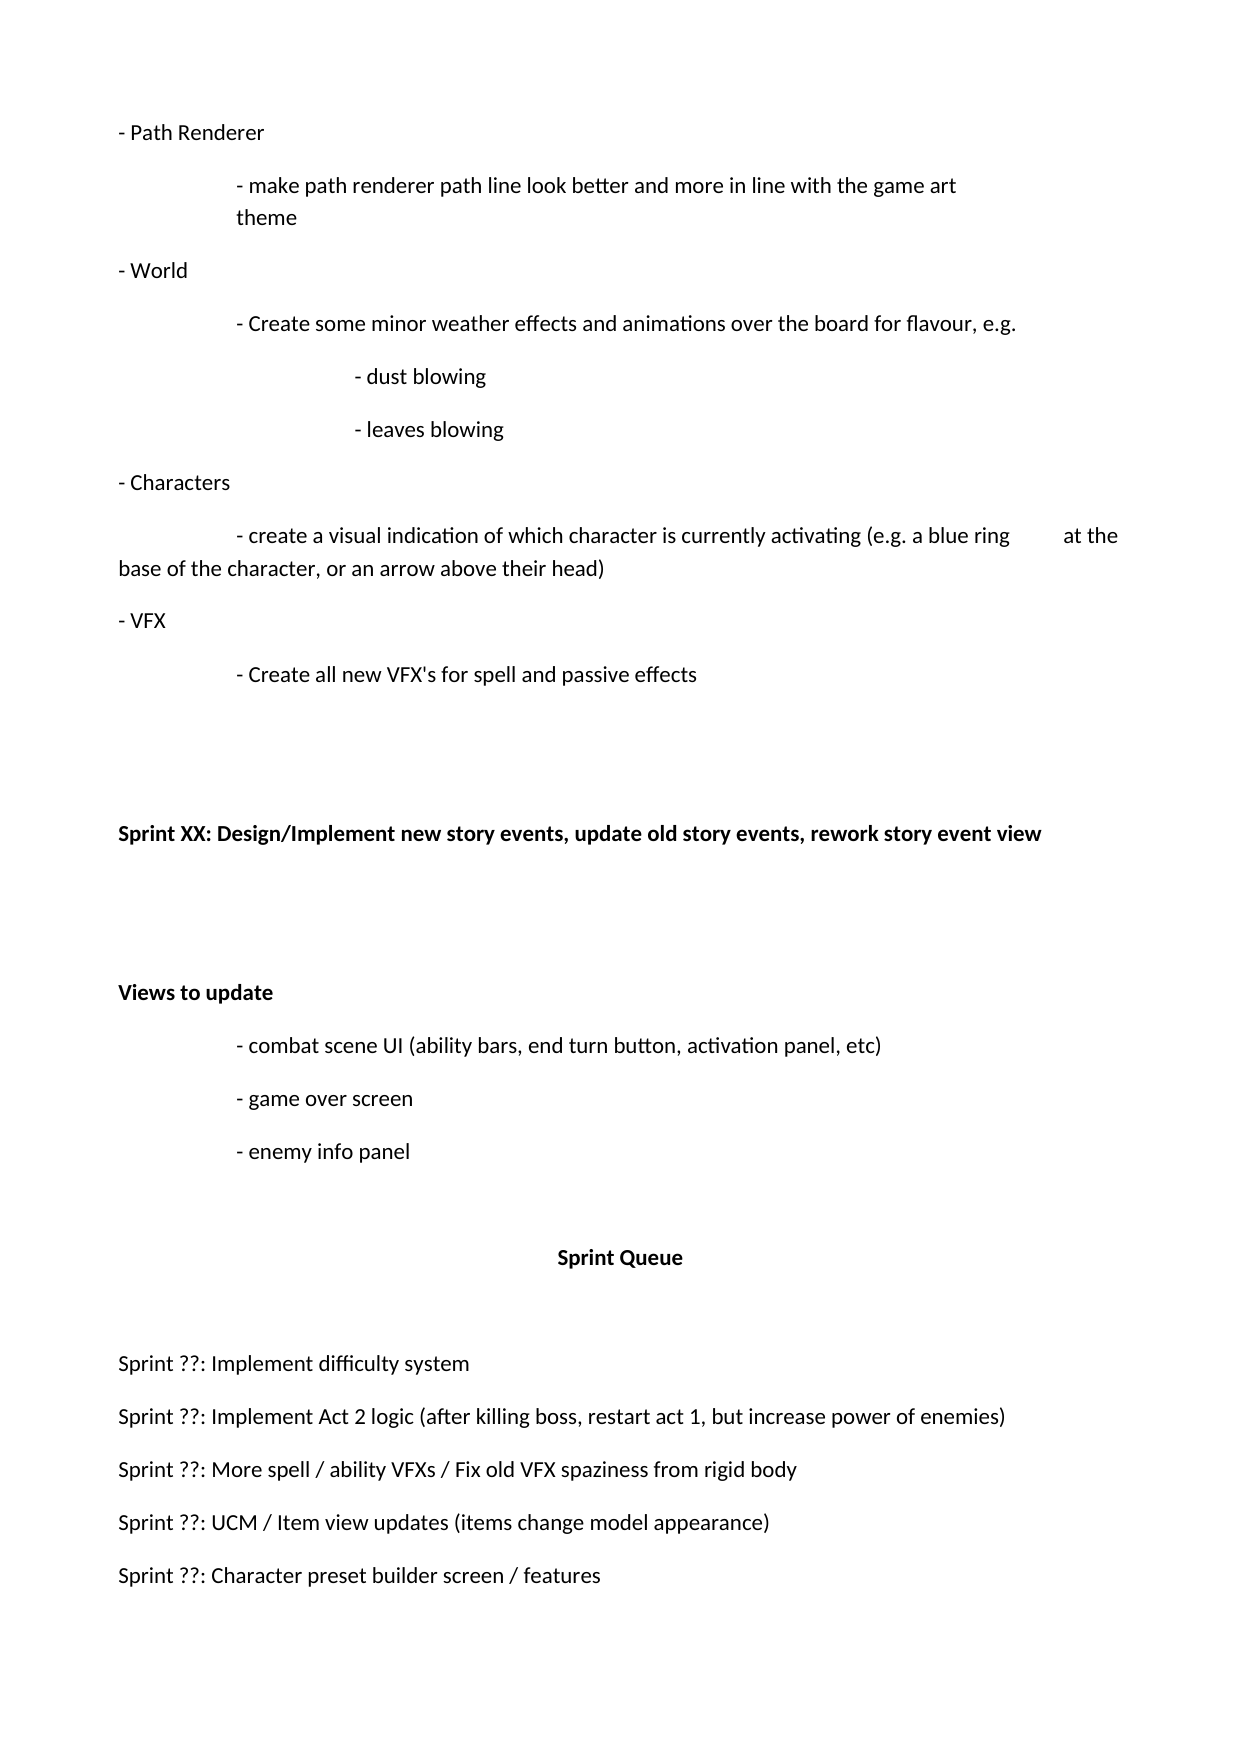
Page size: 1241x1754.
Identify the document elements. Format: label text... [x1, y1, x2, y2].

text Sprint XX: Design/Implement new story events, update old story events, rework story event view [118, 819, 1122, 847]
text Sprint Queue [118, 1243, 1122, 1271]
text - make path renderer path line look better and more in line with the game art theme [118, 171, 1122, 231]
text Views to update [118, 978, 1122, 1006]
text Sprint ??: Character preset builder screen / features [118, 1561, 1122, 1589]
text - Path Renderer [118, 118, 1122, 146]
text - Characters [118, 468, 1122, 496]
text - enemy info panel [118, 1137, 1122, 1165]
text - leaves blowing [118, 415, 1122, 443]
text - VFX [118, 607, 1122, 635]
text Sprint ??: More spell / ability VFXs / Fix old VFX spaziness from rigid body [118, 1455, 1122, 1483]
text - World [118, 256, 1122, 284]
text - create a visual indication of which character is currently activating (e.g. a blue ring at the base of the character, or an arrow above their head) [118, 521, 1122, 582]
text Sprint ??: Implement Act 2 logic (after killing boss, restart act 1, but increase power of enemies) [118, 1402, 1122, 1430]
text - Create all new VFX's for spell and passive effects [118, 660, 1122, 688]
text - combat scene UI (ability bars, end turn button, activation panel, etc) [118, 1031, 1122, 1059]
text - dust blowing [118, 362, 1122, 390]
text Sprint ??: UCM / Item view updates (items change model appearance) [118, 1508, 1122, 1536]
text - Create some minor weather effects and animations over the board for flavour, e.g. [118, 309, 1122, 337]
text - game over screen [118, 1084, 1122, 1112]
text Sprint ??: Implement difficulty system [118, 1349, 1122, 1377]
